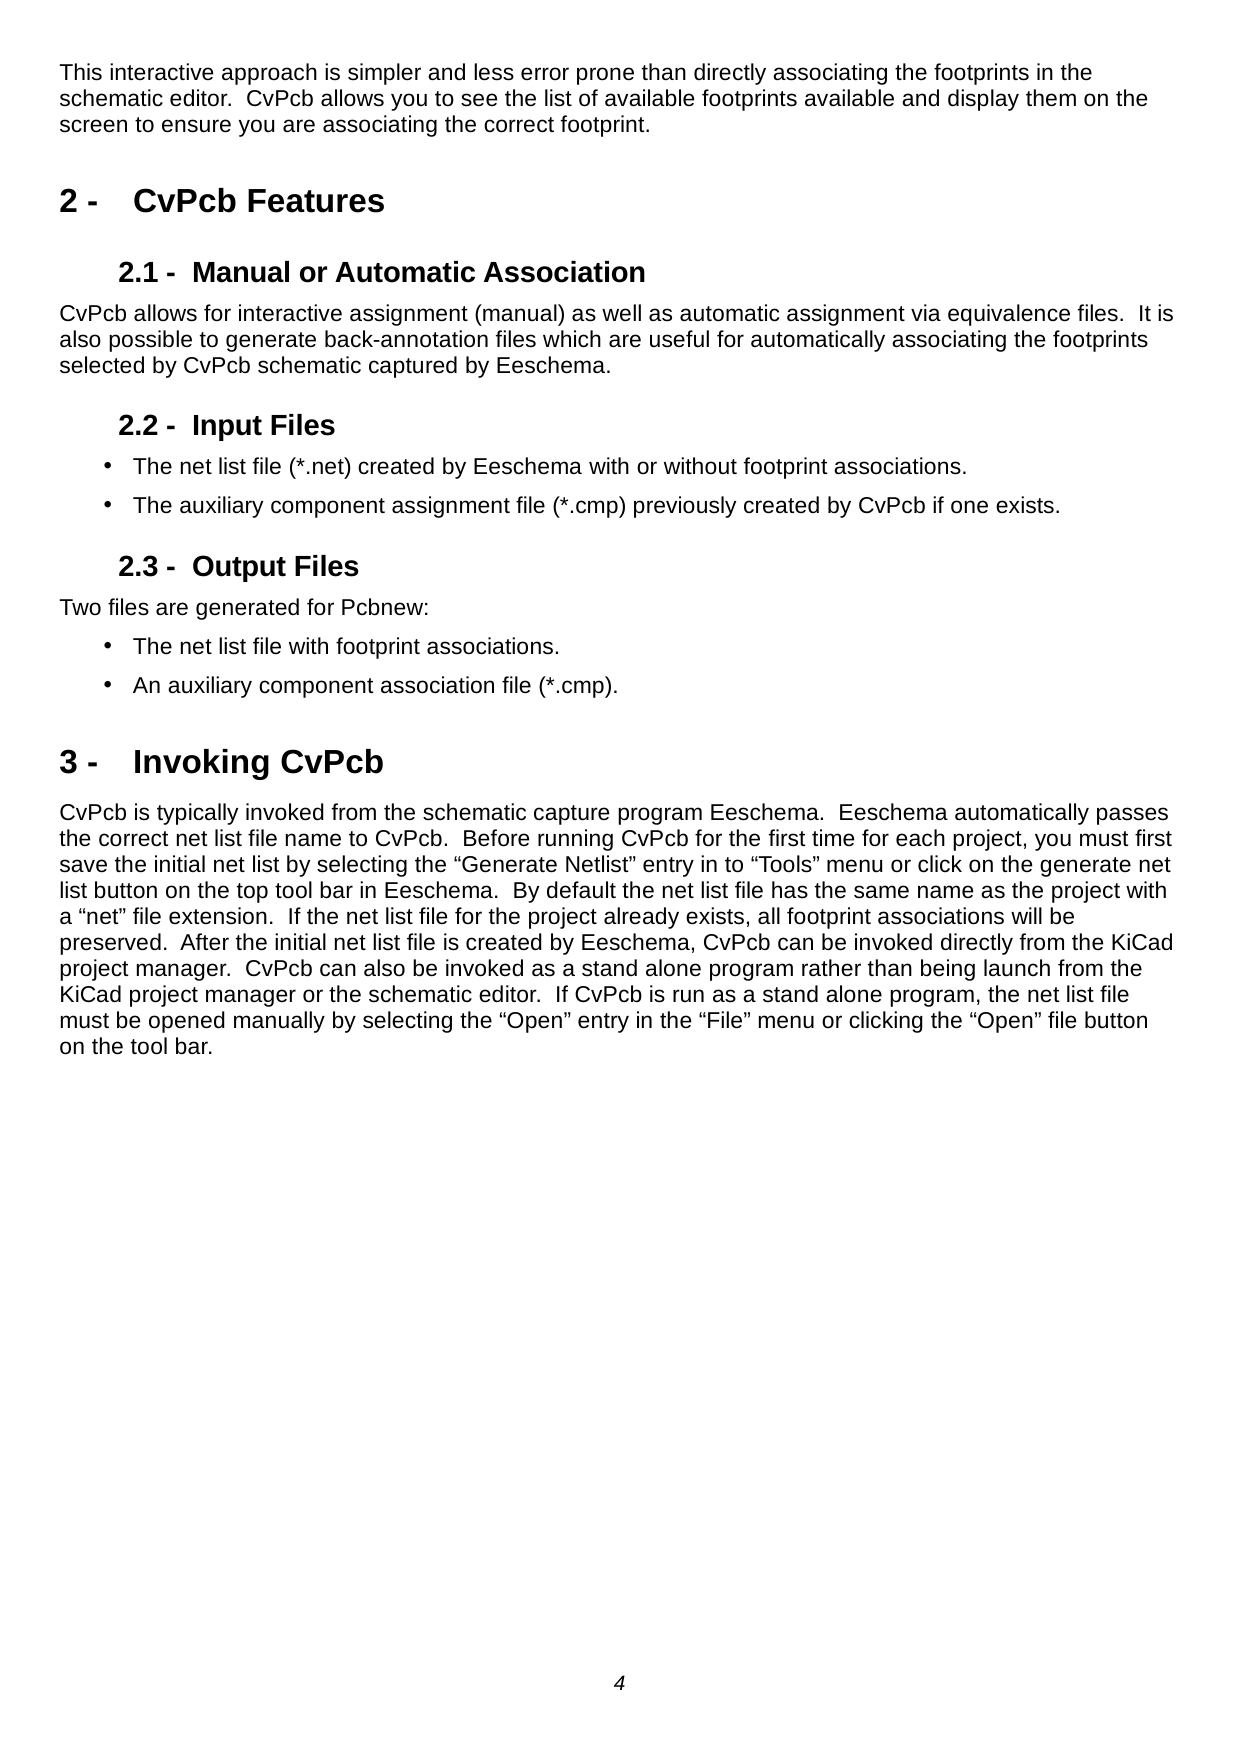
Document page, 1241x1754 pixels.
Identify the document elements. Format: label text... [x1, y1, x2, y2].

text CvPcb allows for interactive assignment (manual) as well as automatic assignment via equivalence files. It is also possible to generate back-annotation files which are useful for automatically associating the footprints selected by CvPcb schematic captured by Eeschema. [59, 301, 1181, 379]
list An auxiliary component association file (*.cmp). [103, 672, 1181, 699]
list The net list file with footprint associations. [103, 633, 1181, 659]
list The auxiliary component assignment file (*.cmp) previously created by CvPcb if one exists. [103, 493, 1181, 519]
text This interactive approach is simpler and less error prone than directly associating the footprints in the schematic editor. CvPcb allows you to see the list of available footprints available and display them on the screen to ensure you are associating the correct footprint. [59, 59, 1181, 137]
subtitle Invoking CvPcb [59, 743, 1181, 781]
text CvPcb is typically invoked from the schematic capture program Eeschema. Eeschema automatically passes the correct net list file name to CvPcb. Before running CvPcb for the first time for each project, you must first save the initial net list by selecting the “Generate Netlist” entry in to “Tools” menu or click on the generate net list button on the top tool bar in Eeschema. By default the net list file has the same name as the project with a “net” file extension. If the net list file for the project already exists, all footprint associations will be preserved. After the initial net list file is created by Eeschema, CvPcb can be invoked directly from the KiCad project manager. CvPcb can also be invoked as a stand alone program rather than being launch from the KiCad project manager or the schematic editor. If CvPcb is run as a stand alone program, the net list file must be opened manually by selecting the “Open” entry in the “File” menu or clicking the “Open” file button on the tool bar. [59, 799, 1181, 1060]
subtitle Manual or Automatic Association [118, 256, 1181, 288]
list The net list file (*.net) created by Eeschema with or without footprint associations. [103, 454, 1181, 480]
subtitle Input Files [118, 409, 1181, 441]
subtitle Output Files [118, 549, 1181, 582]
subtitle CvPcb Features [59, 182, 1181, 219]
text Two files are generated for Pcbnew: [59, 594, 1181, 621]
